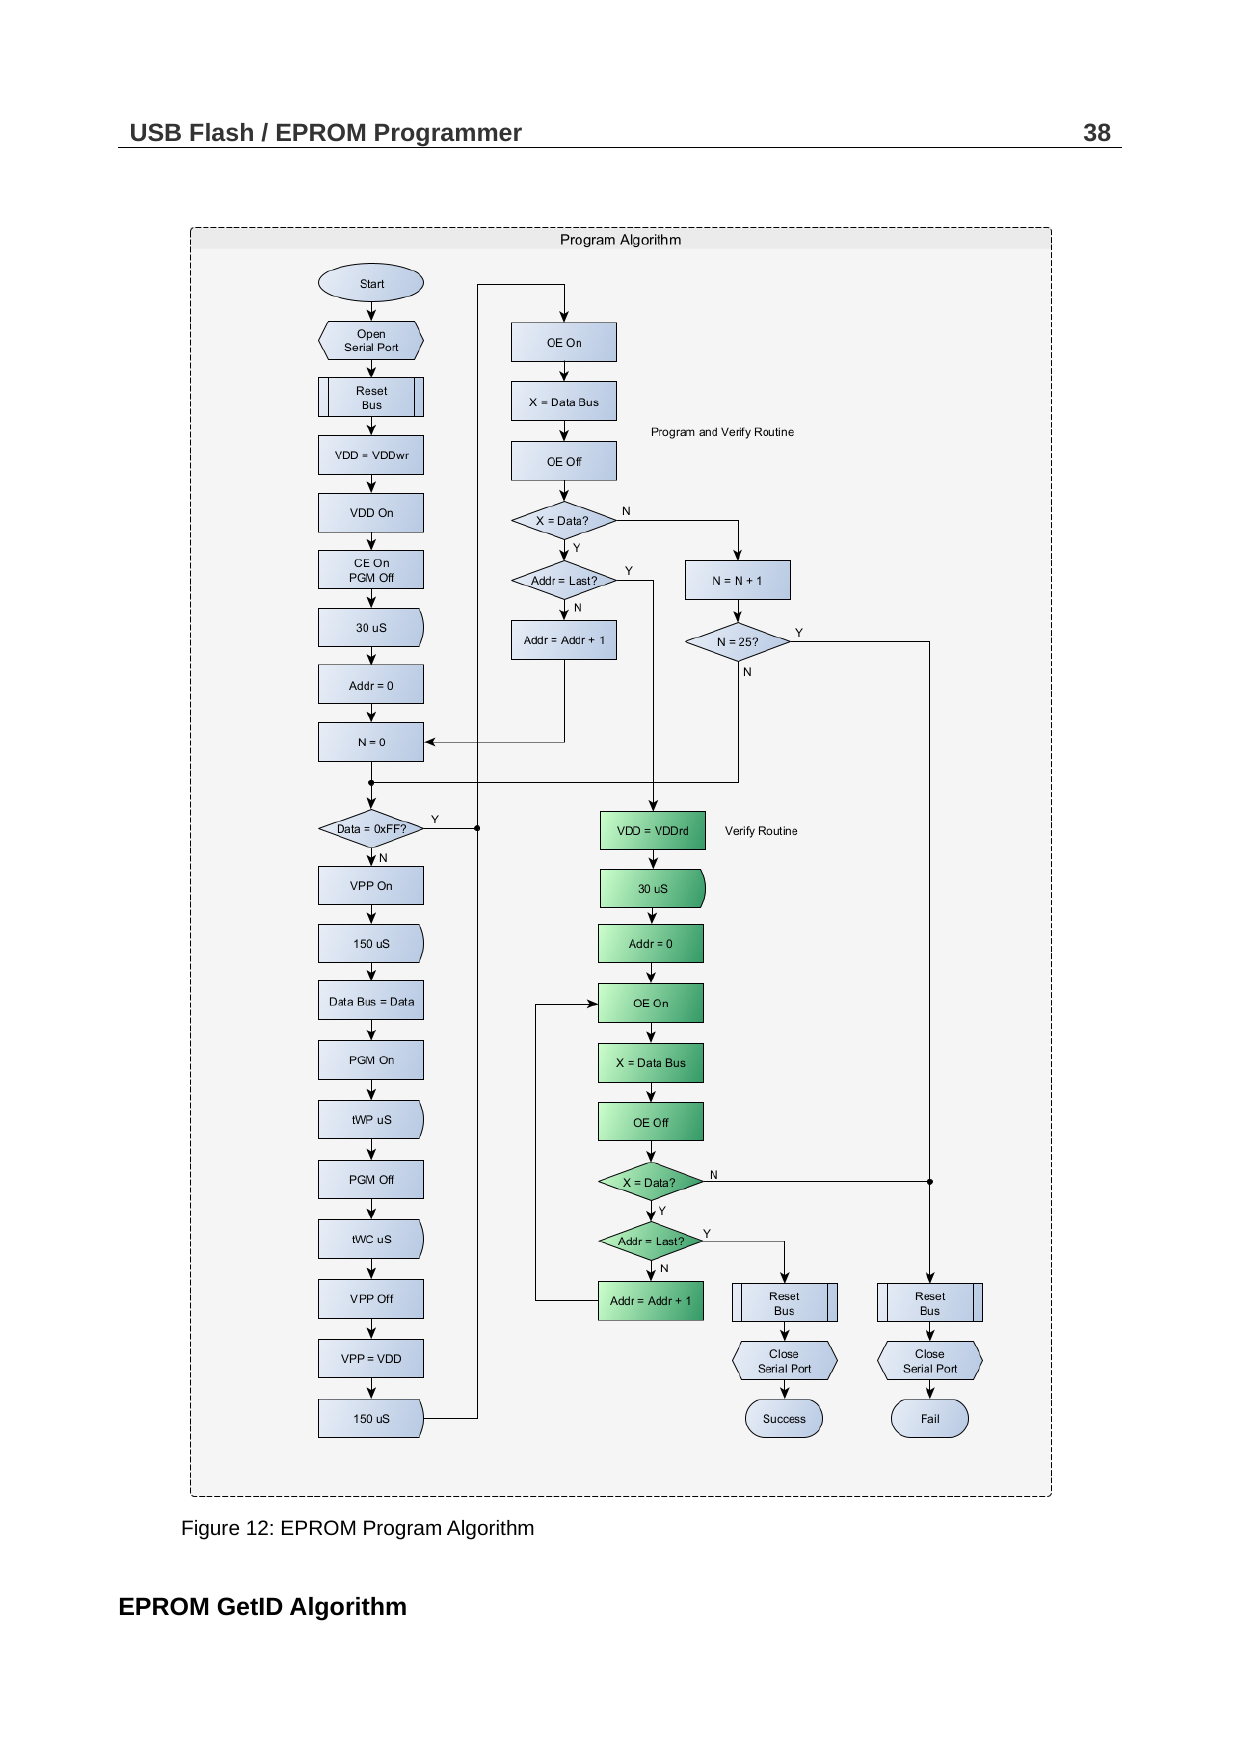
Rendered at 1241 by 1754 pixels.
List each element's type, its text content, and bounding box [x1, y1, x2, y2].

text EPROM GetID Algorithm [118, 1592, 1122, 1621]
text Figure 12: EPROM Program Algorithm [181, 1504, 1059, 1540]
picture [180, 218, 1060, 1504]
